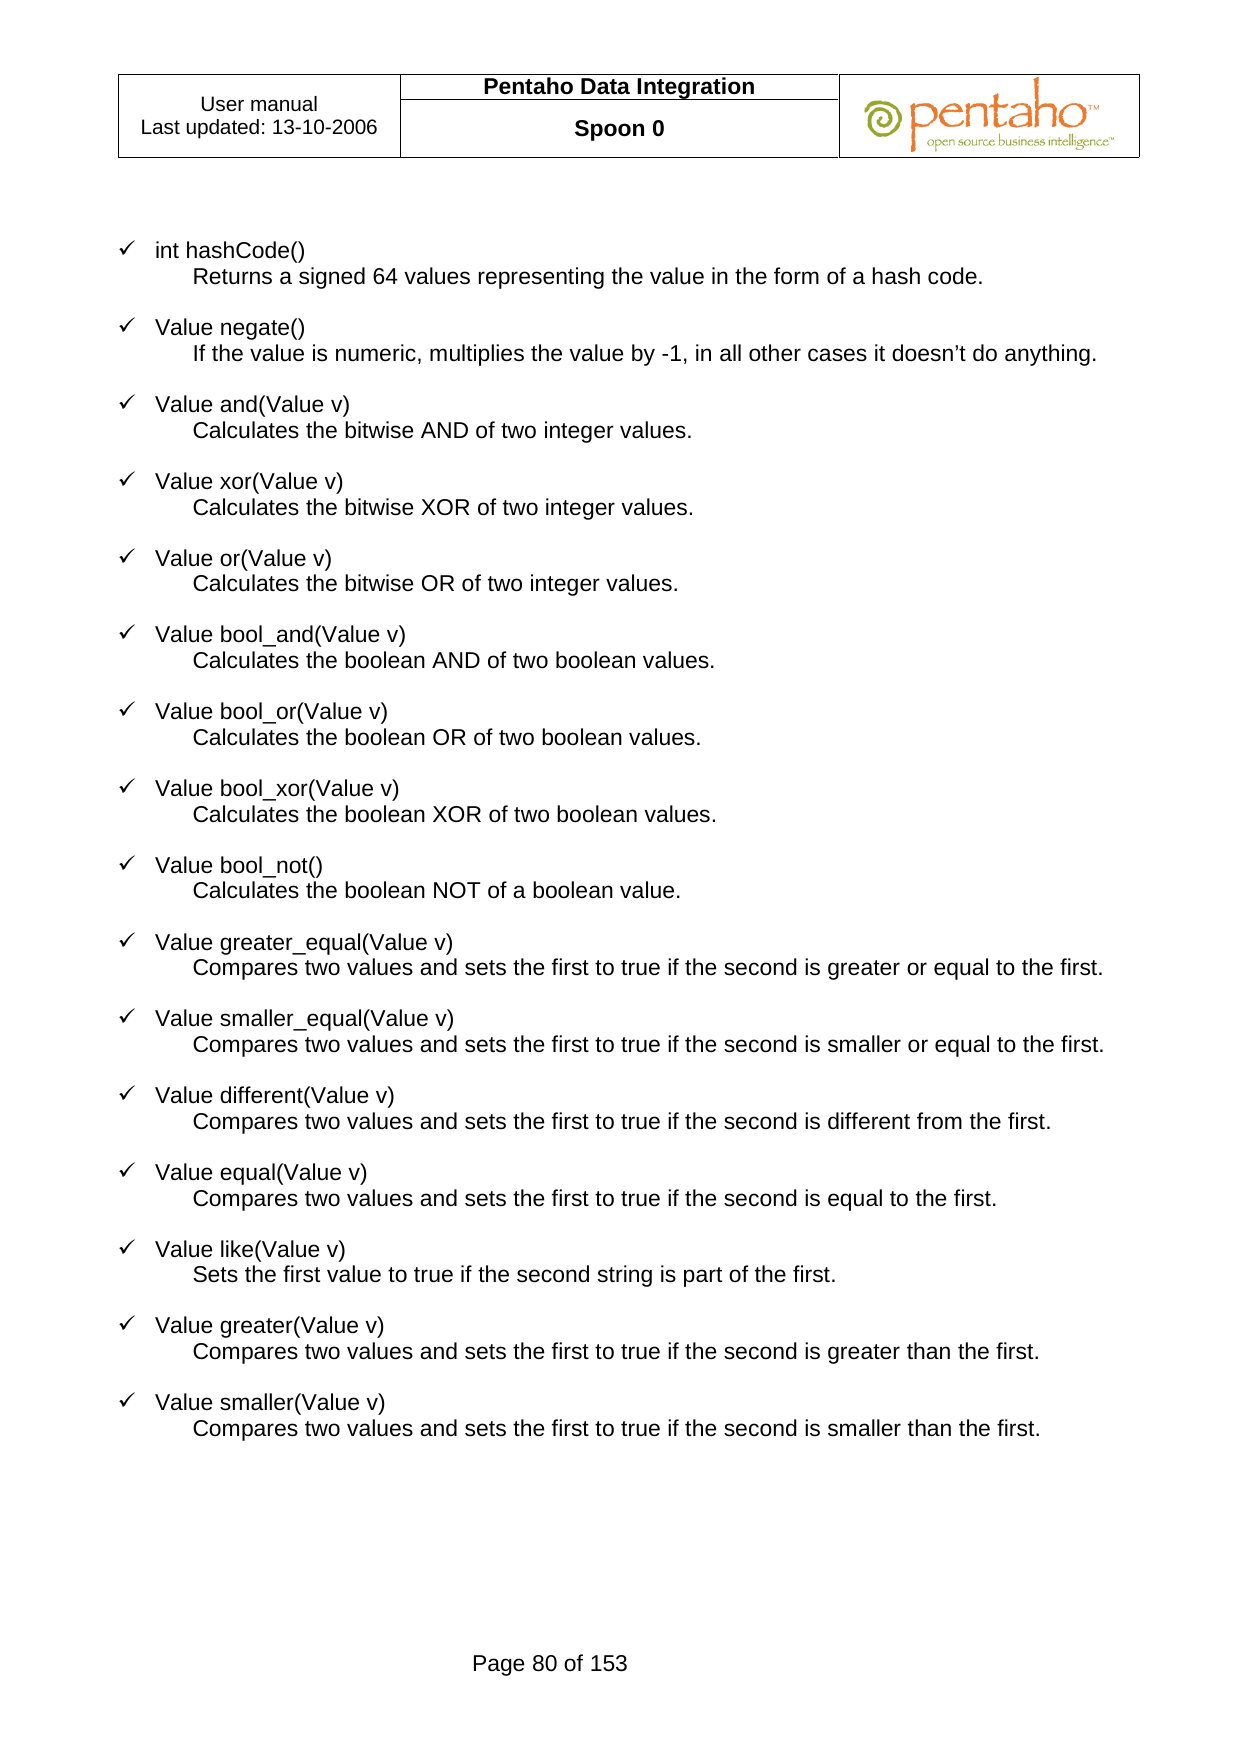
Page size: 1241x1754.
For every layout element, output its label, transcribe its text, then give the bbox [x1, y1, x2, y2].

text Calculates the bitwise XOR of two integer values. [192, 494, 1137, 520]
text Compares two values and sets the first to true if the second is greater than the first. [192, 1339, 1137, 1364]
list Value bool_or(Value v) [117, 699, 1137, 724]
text Calculates the boolean XOR of two boolean values. [192, 801, 1137, 827]
text Calculates the boolean OR of two boolean values. [192, 724, 1137, 750]
list Value bool_xor(Value v) [117, 776, 1137, 801]
list Value negate() [117, 315, 1137, 341]
text If the value is numeric, multiplies the value by -1, in all other cases it doesn’t do anything. [192, 341, 1137, 366]
text Calculates the boolean NOT of a boolean value. [192, 878, 1137, 904]
list Value greater(Value v) [117, 1313, 1137, 1339]
list Value bool_not() [117, 852, 1137, 878]
list Value smaller(Value v) [117, 1390, 1137, 1416]
text Compares two values and sets the first to true if the second is equal to the first. [192, 1185, 1137, 1211]
list Value different(Value v) [117, 1083, 1137, 1108]
list Value and(Value v) [117, 392, 1137, 417]
text Compares two values and sets the first to true if the second is different from the first. [192, 1108, 1137, 1134]
text Compares two values and sets the first to true if the second is smaller or equal to the first. [192, 1032, 1137, 1057]
text Compares two values and sets the first to true if the second is greater or equal to the first. [192, 955, 1137, 980]
text Sets the first value to true if the second string is part of the first. [192, 1262, 1137, 1287]
text Calculates the boolean AND of two boolean values. [192, 648, 1137, 673]
list Value smaller_equal(Value v) [117, 1006, 1137, 1032]
list int hashCode() [117, 238, 1137, 264]
list Value or(Value v) [117, 545, 1137, 571]
list Value like(Value v) [117, 1236, 1137, 1262]
list Value equal(Value v) [117, 1159, 1137, 1185]
list Value xor(Value v) [117, 468, 1137, 494]
list Value greater_equal(Value v) [117, 929, 1137, 955]
text Calculates the bitwise OR of two integer values. [192, 571, 1137, 597]
text Returns a signed 64 values representing the value in the form of a hash code. [192, 264, 1137, 289]
text Calculates the bitwise AND of two integer values. [192, 417, 1137, 443]
text Compares two values and sets the first to true if the second is smaller than the first. [192, 1416, 1137, 1441]
list Value bool_and(Value v) [117, 622, 1137, 648]
